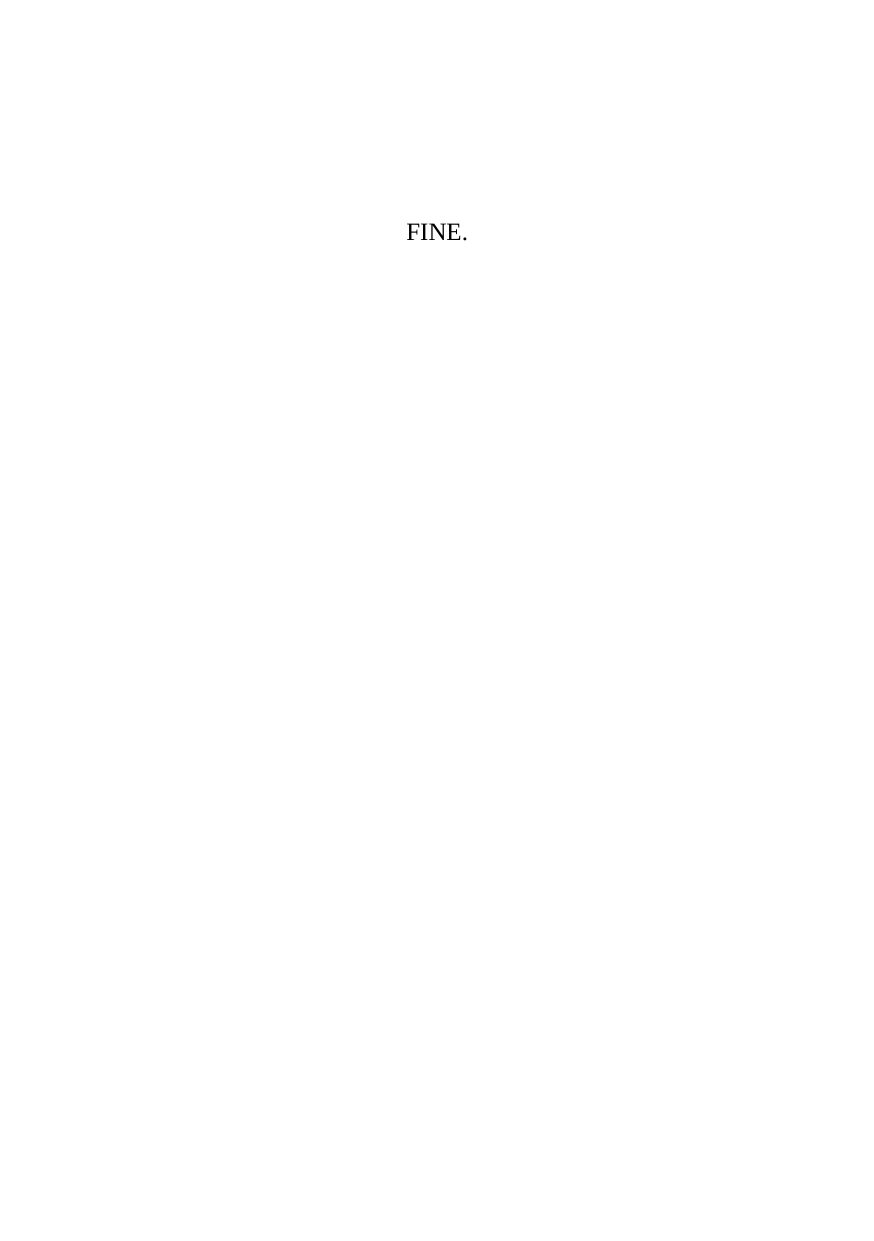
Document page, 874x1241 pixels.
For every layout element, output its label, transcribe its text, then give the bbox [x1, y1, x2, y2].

text FINE. [106, 217, 768, 245]
